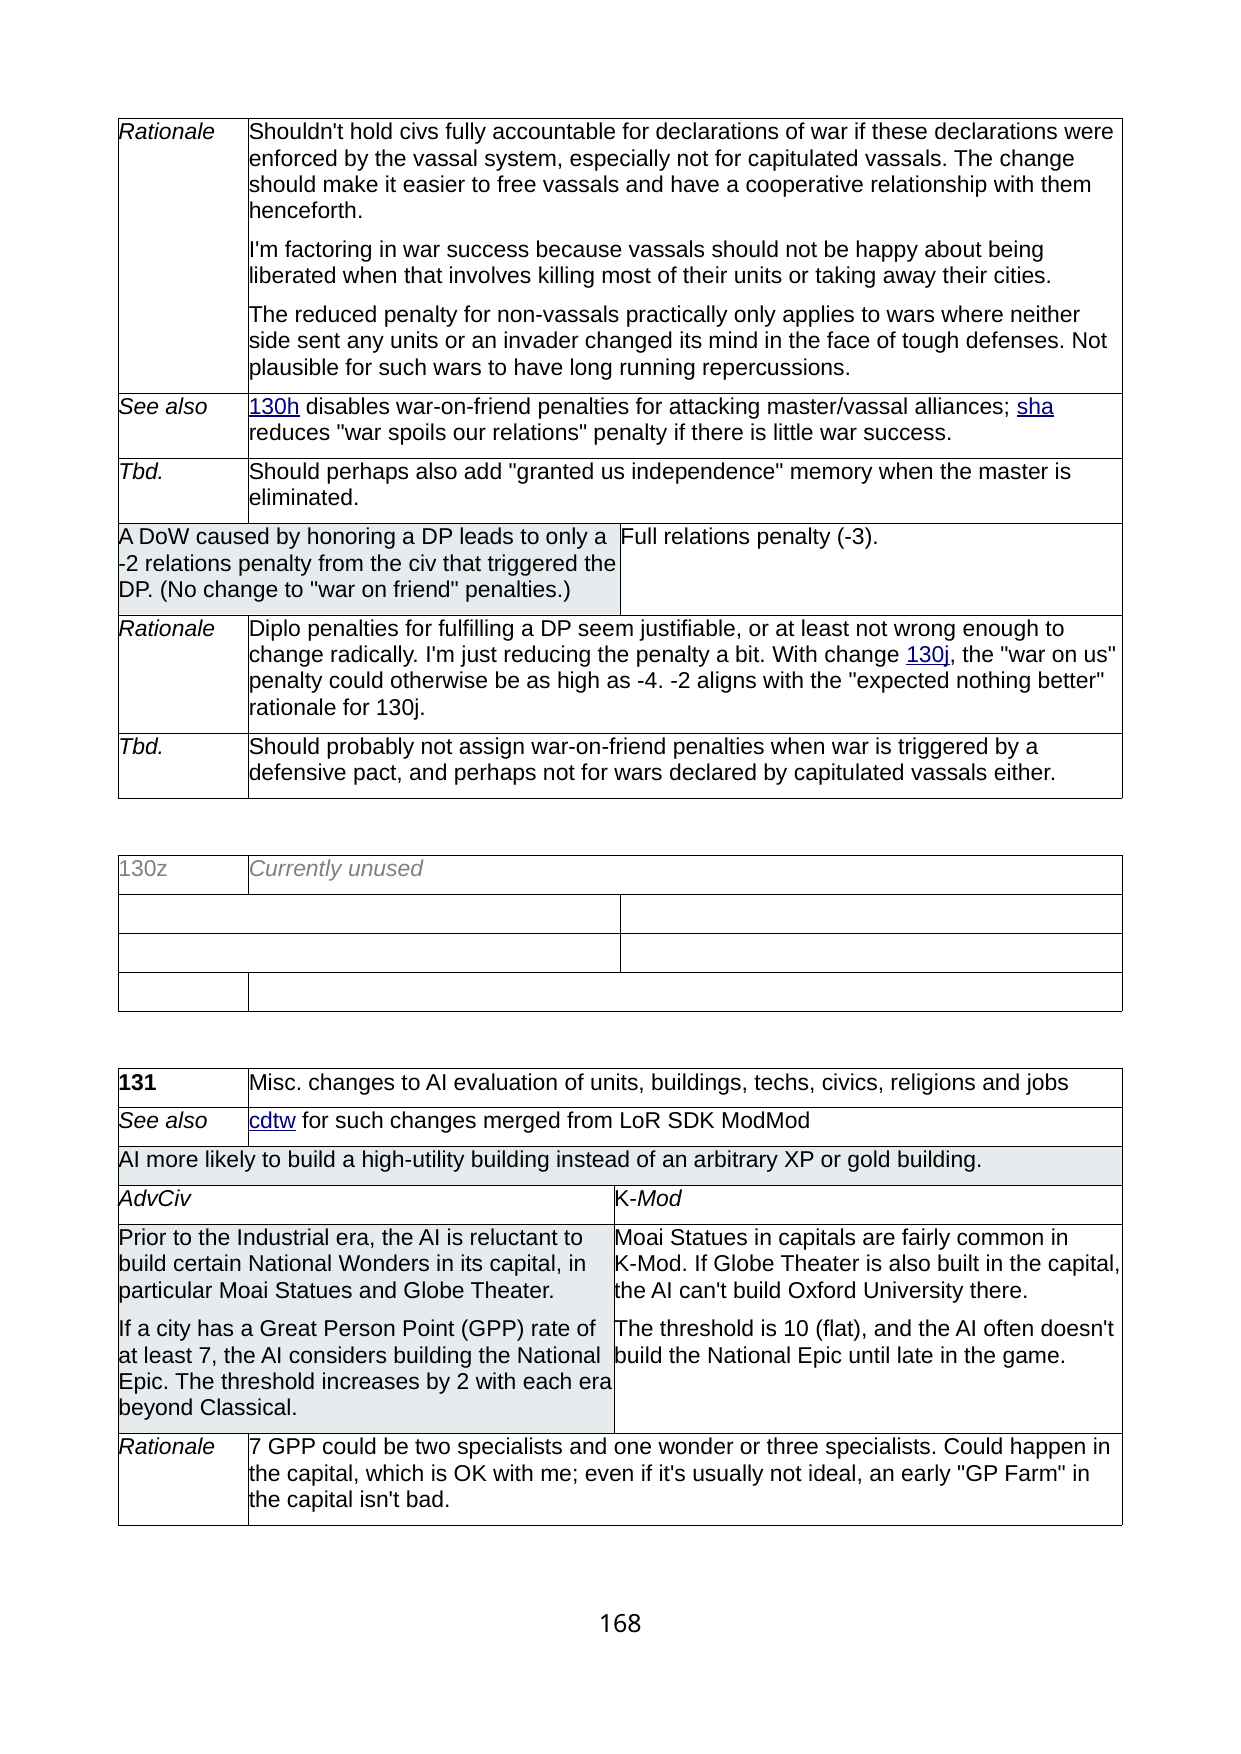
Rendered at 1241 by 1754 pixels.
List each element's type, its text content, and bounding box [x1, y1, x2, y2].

table_cell A DoW caused by honoring a DP leads to only a -2 relations penalty from the civ that triggered the DP. (No change to "war on friend" penalties.) [119, 524, 620, 614]
table_cell Rationale [119, 119, 248, 393]
table_header 130z [119, 856, 248, 894]
table_cell See also [119, 1108, 248, 1146]
table_cell AI more likely to build a high-utility building instead of an arbitrary XP or gold building. [119, 1147, 1122, 1185]
table_cell See also [119, 394, 248, 458]
table_cell [119, 934, 620, 972]
table_cell Rationale [119, 1434, 248, 1525]
table_cell Shouldn't hold civs fully accountable for declarations of war if these declarations were enforced by the vassal system, especially not for capitulated vassals. The change should make it easier to free vassals and have a cooperative relationship with them henceforth. I'm factoring in war success because vassals should not be happy about being liberated when that involves killing most of their units or taking away their cities. The reduced penalty for non-vassals practically only applies to wars where neither side sent any units or an invader changed its mind in the face of tough defenses. Not plausible for such wars to have long running repercussions. [249, 119, 1122, 393]
table_cell Full relations penalty (-3). [621, 524, 1122, 614]
table_cell Tbd. [119, 734, 248, 798]
table_cell AdvCiv [119, 1186, 614, 1224]
table_cell [119, 895, 620, 933]
table_cell [621, 895, 1122, 933]
table_cell Diplo penalties for fulfilling a DP seem justifiable, or at least not wrong enough to change radically. I'm just reducing the penalty a bit. With change 130j, the "war on us" penalty could otherwise be as high as -4. -2 aligns with the "expected nothing better" rationale for 130j. [249, 616, 1122, 732]
table_cell [249, 973, 1122, 1011]
table_cell Tbd. [119, 459, 248, 523]
table_cell Prior to the Industrial era, the AI is reluctant to build certain National Wonders in its capital, in particular Moai Statues and Globe Theater. If a city has a Great Person Point (GPP) rate of at least 7, the AI considers building the National Epic. The threshold increases by 2 with each era beyond Classical. [119, 1225, 614, 1433]
table_header 131 [119, 1069, 248, 1107]
table_cell [621, 934, 1122, 972]
table_cell Rationale [119, 616, 248, 732]
table_cell 130h disables war-on-friend penalties for attacking master/vassal alliances; sha reduces "war spoils our relations" penalty if there is little war success. [249, 394, 1122, 458]
table_header Currently unused [249, 856, 1122, 894]
table_header Misc. changes to AI evaluation of units, buildings, techs, civics, religions and jobs [249, 1069, 1122, 1107]
table_cell [119, 973, 248, 1011]
table_cell Moai Statues in capitals are fairly common in K‑Mod. If Globe Theater is also built in the capital, the AI can't build Oxford University there. The threshold is 10 (flat), and the AI often doesn't build the National Epic until late in the game. [615, 1225, 1122, 1433]
table_cell K-Mod [615, 1186, 1122, 1224]
table_cell 7 GPP could be two specialists and one wonder or three specialists. Could happen in the capital, which is OK with me; even if it's usually not ideal, an early "GP Farm" in the capital isn't bad. [249, 1434, 1122, 1525]
table_cell Should perhaps also add "granted us independence" memory when the master is eliminated. [249, 459, 1122, 523]
table_cell Should probably not assign war-on-friend penalties when war is triggered by a defensive pact, and perhaps not for wars declared by capitulated vassals either. [249, 734, 1122, 798]
table_cell cdtw for such changes merged from LoR SDK ModMod [249, 1108, 1122, 1146]
